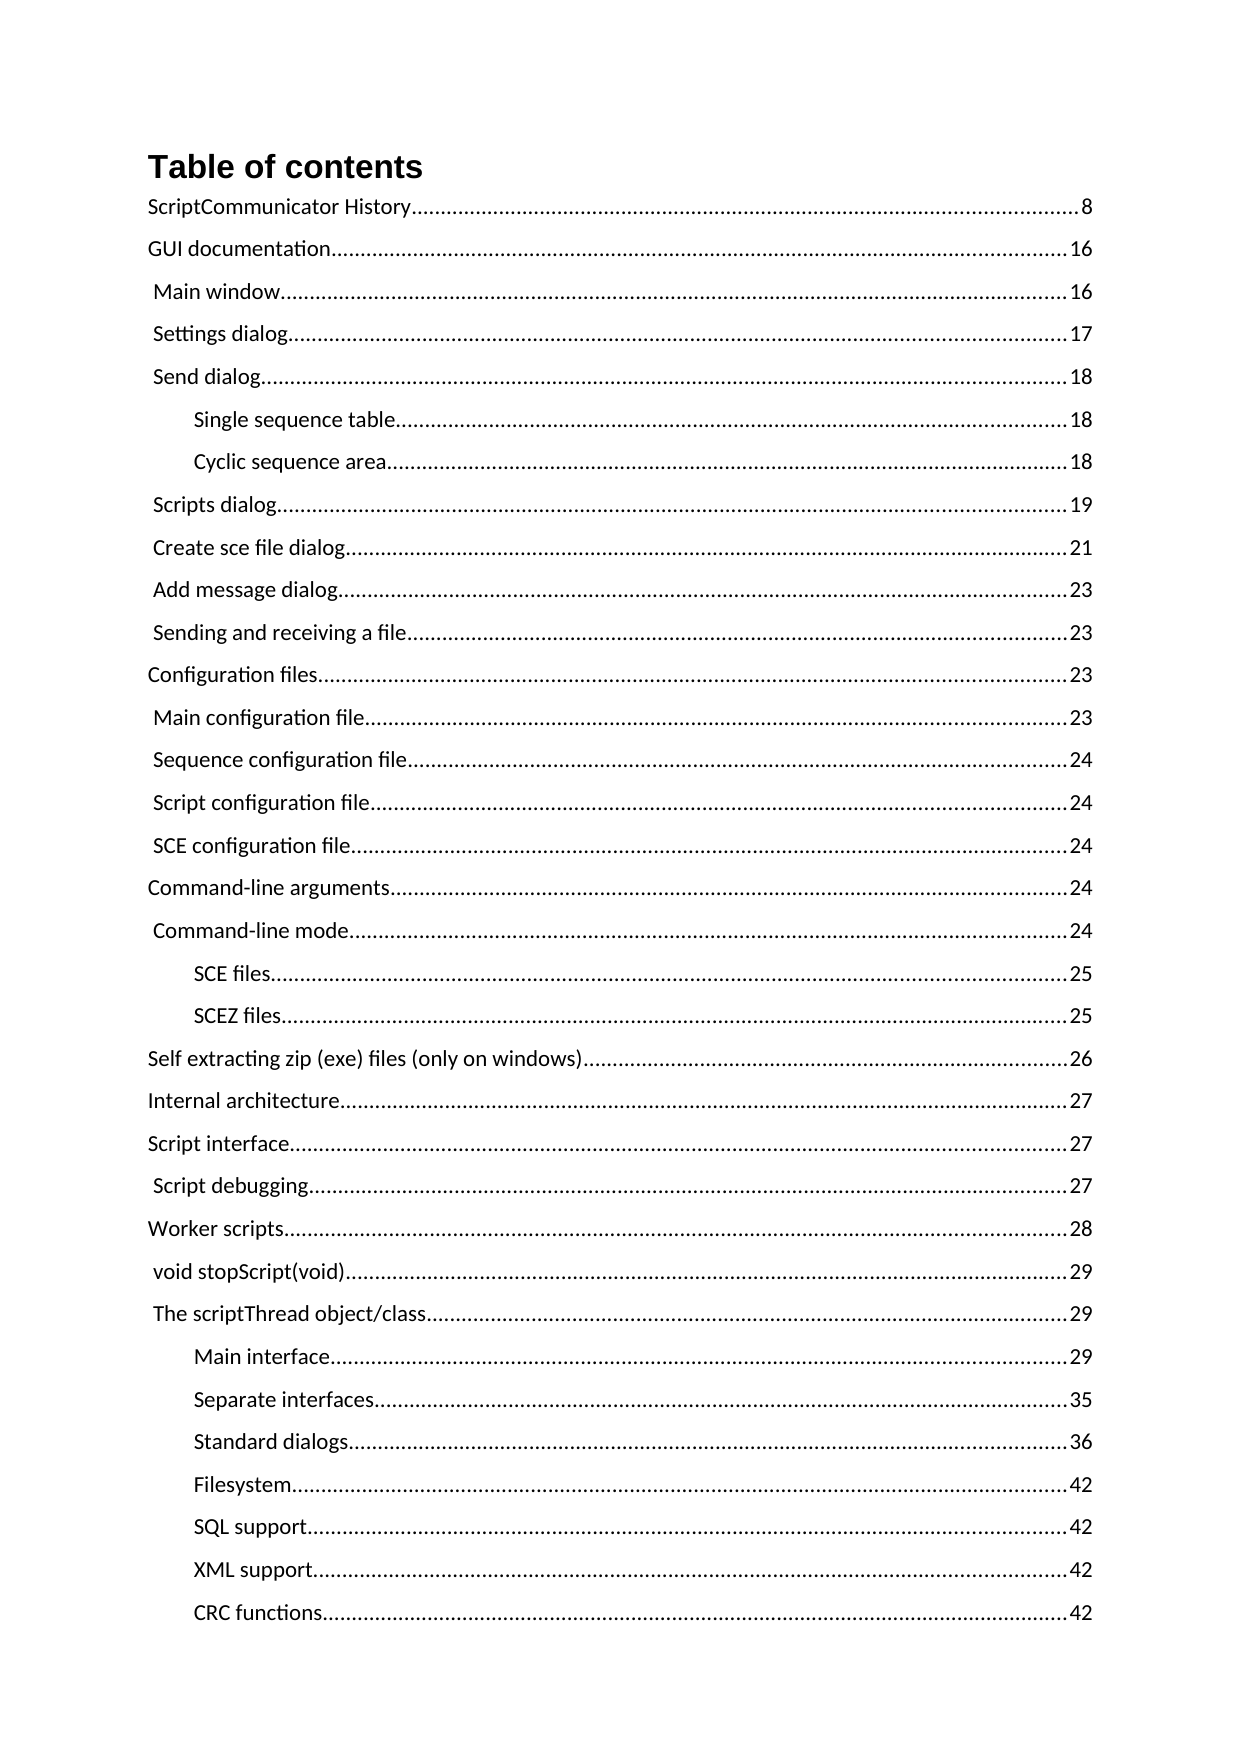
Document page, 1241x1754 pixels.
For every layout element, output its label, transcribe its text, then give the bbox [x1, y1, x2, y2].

text Sending and receiving a file 23 [153, 618, 1093, 646]
text Filesystem 42 [193, 1470, 1093, 1498]
subtitle Table of contents [148, 148, 1093, 186]
text ScriptCommunicator History 8 [148, 192, 1093, 220]
text Cyclic sequence area 18 [193, 447, 1093, 475]
text The scriptThread object/class 29 [153, 1299, 1093, 1327]
text Internal architecture 27 [148, 1086, 1093, 1114]
text Main configuration file 23 [153, 703, 1093, 731]
text Main interface 29 [193, 1342, 1093, 1370]
text Script debugging 27 [153, 1172, 1093, 1200]
text Scripts dialog 19 [153, 490, 1093, 518]
text SCEZ files 25 [193, 1001, 1093, 1029]
text GUI documentation 16 [148, 234, 1093, 262]
text SQL support 42 [193, 1512, 1093, 1541]
text Standard dialogs 36 [193, 1427, 1093, 1455]
text Script interface 27 [148, 1129, 1093, 1157]
text Script configuration file 24 [153, 788, 1093, 816]
text Configuration files 23 [148, 660, 1093, 688]
text Sequence configuration file 24 [153, 746, 1093, 774]
text Main window 16 [153, 277, 1093, 305]
text Settings dialog 17 [153, 319, 1093, 348]
text SCE files 25 [193, 959, 1093, 987]
text void stopScript(void) 29 [153, 1257, 1093, 1285]
text Self extracting zip (exe) files (only on windows) 26 [148, 1044, 1093, 1072]
text Single sequence table 18 [193, 405, 1093, 433]
text Command-line arguments 24 [148, 873, 1093, 901]
text Add message dialog 23 [153, 575, 1093, 603]
text Create sce file dialog 21 [153, 533, 1093, 561]
text Worker scripts 28 [148, 1214, 1093, 1242]
text SCE configuration file 24 [153, 831, 1093, 859]
text Separate interfaces 35 [193, 1385, 1093, 1413]
text Command-line mode 24 [153, 916, 1093, 944]
text CRC functions 42 [193, 1598, 1093, 1626]
text XML support 42 [193, 1555, 1093, 1583]
text Send dialog 18 [153, 362, 1093, 390]
